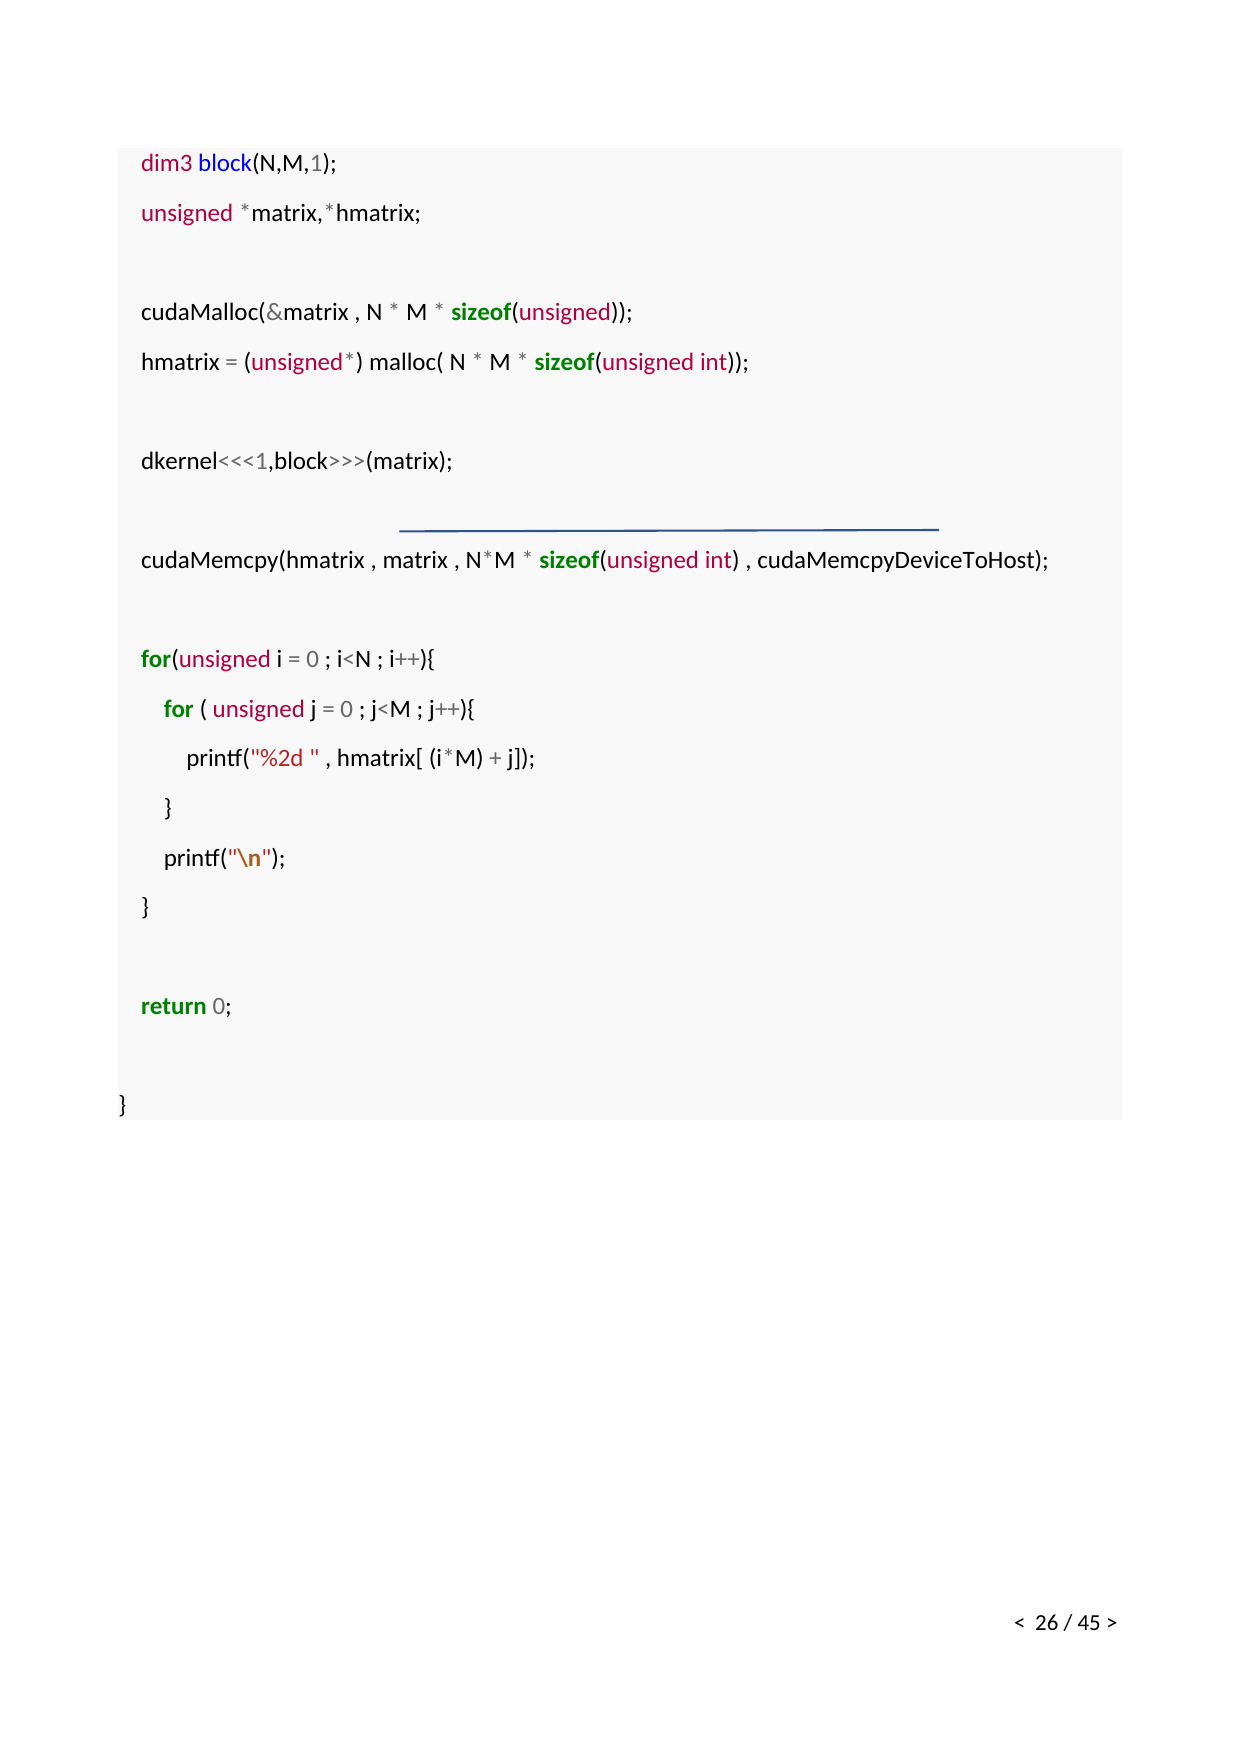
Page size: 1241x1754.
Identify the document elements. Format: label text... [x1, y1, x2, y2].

text dkernel<<<1,block>>>(matrix); [118, 445, 1122, 476]
text } [118, 891, 1122, 922]
text return 0; [118, 991, 1122, 1021]
text cudaMalloc(&matrix , N * M * sizeof(unsigned)); [118, 296, 1122, 327]
text cudaMemcpy(hmatrix , matrix , N*M * sizeof(unsigned int) , cudaMemcpyDeviceToHost); [118, 544, 1122, 575]
text dim3 block(N,M,1); [118, 148, 1122, 178]
text for(unsigned i = 0 ; i<N ; i++){ [118, 643, 1122, 674]
text printf("%2d " , hmatrix[ (i*M) + j]); [118, 743, 1122, 773]
text hmatrix = (unsigned*) malloc( N * M * sizeof(unsigned int)); [118, 346, 1122, 376]
text unsigned *matrix,*hmatrix; [118, 197, 1122, 228]
text printf("\n"); [118, 842, 1122, 872]
text for ( unsigned j = 0 ; j<M ; j++){ [118, 693, 1122, 723]
text } [118, 792, 1122, 823]
text } [118, 1090, 1122, 1120]
